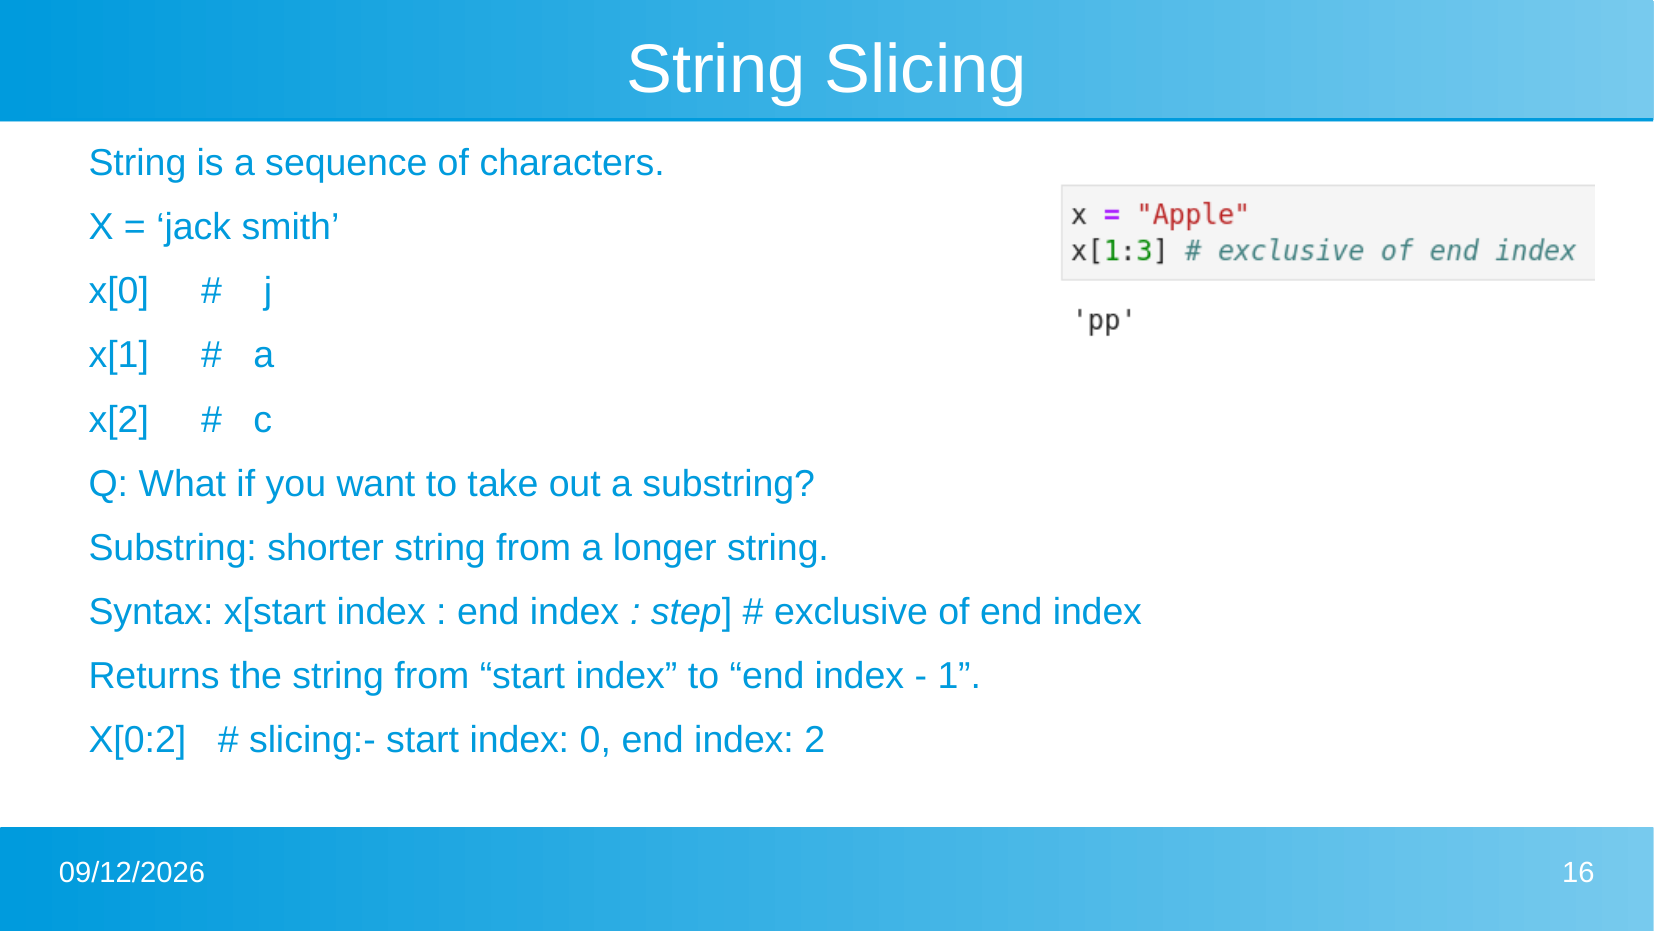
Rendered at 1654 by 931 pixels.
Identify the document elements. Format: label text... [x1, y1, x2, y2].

picture [1052, 166, 1595, 355]
title String Slicing [59, 29, 1595, 108]
list String is a sequence of characters. X = ‘jack smith’ x[0] # j x[1] # a x[2] # c Q: What if you want to take out a substring? Substring: shorter string from a longer string. Syntax: x[start index : end index : step] # exclusive of end index Returns the string from “start index” to “end index - 1”. X[0:2] # slicing:- start index: 0, end index: 2 [17, 141, 1554, 733]
